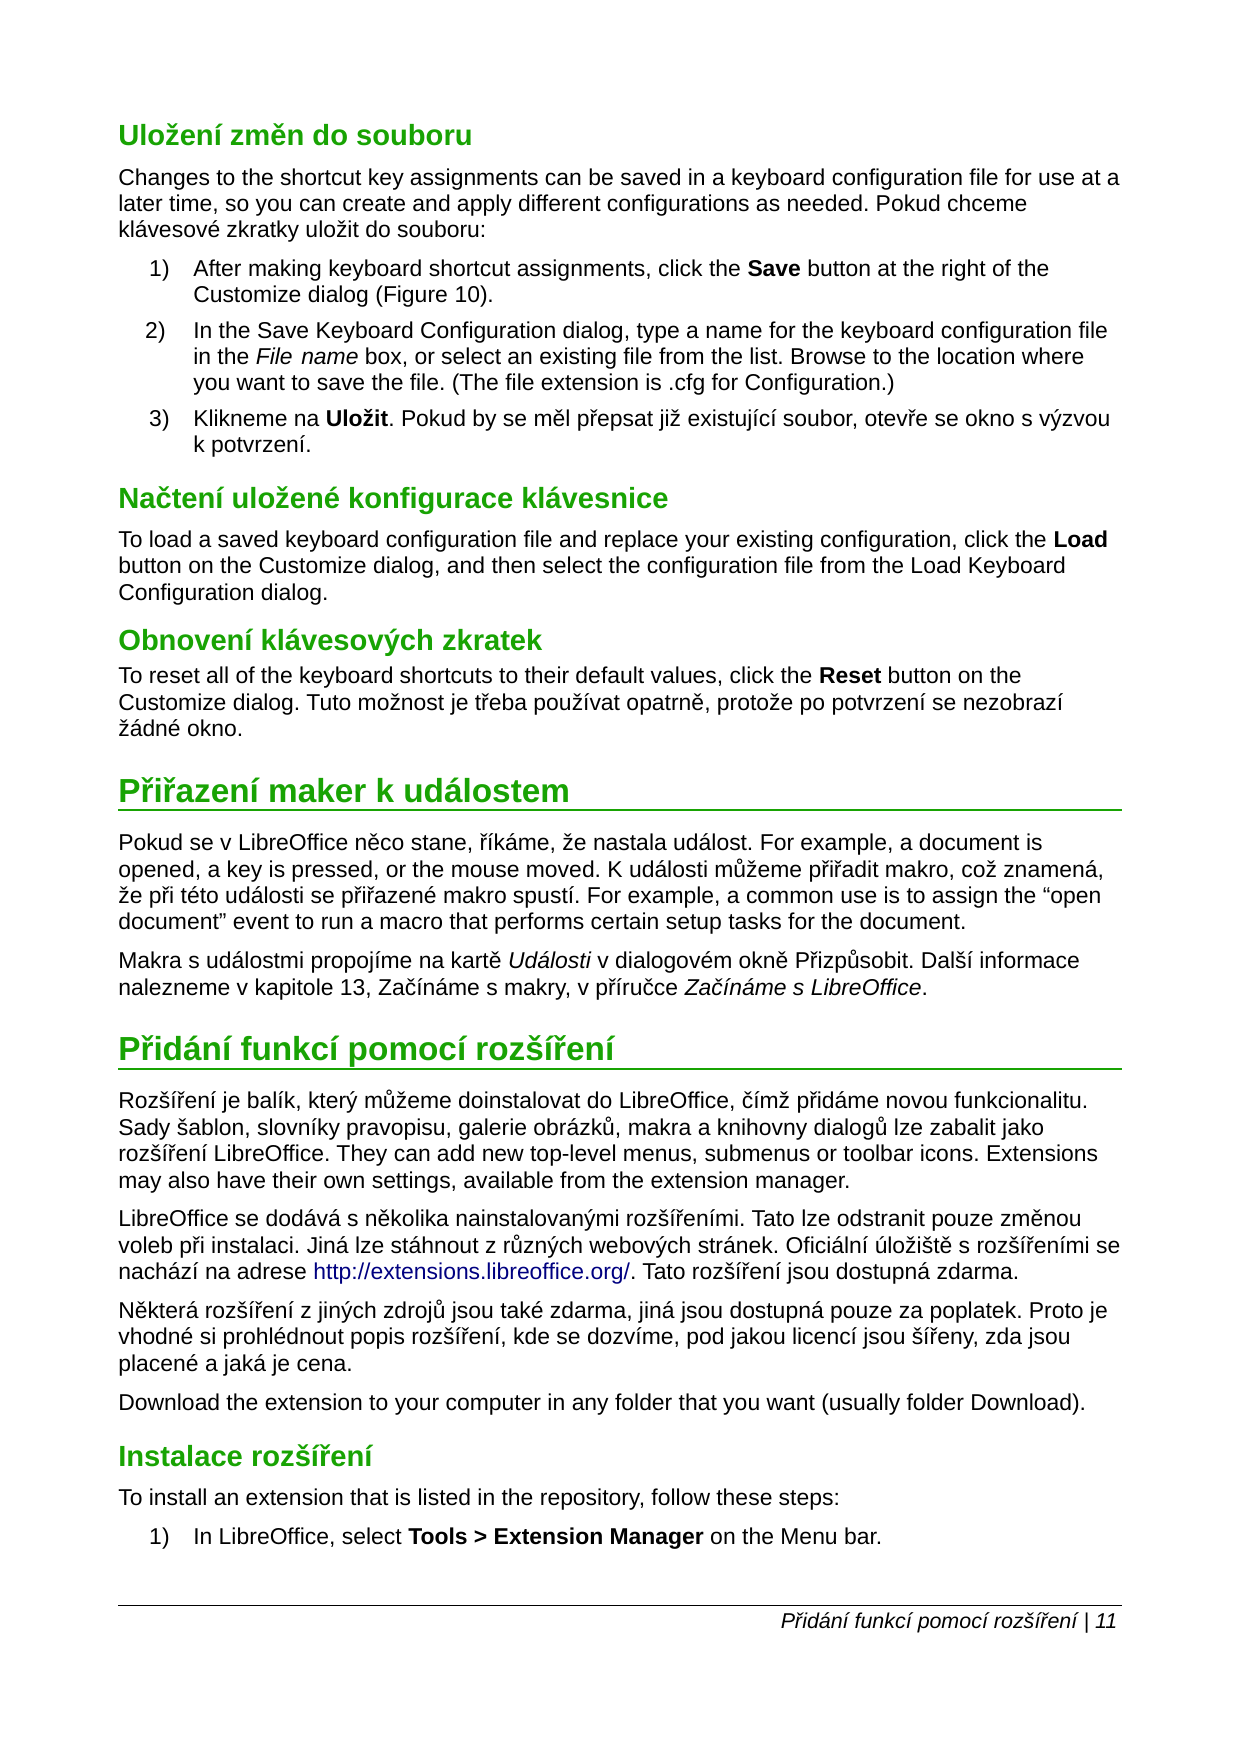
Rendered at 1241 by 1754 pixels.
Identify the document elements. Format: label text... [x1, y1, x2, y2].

list After making keyboard shortcut assignments, click the Save button at the right of the Customize dialog (Figure 10). [169, 255, 1122, 308]
list Changes to the shortcut key assignments can be saved in a keyboard configuration file for use at a later time, so you can create and apply different configurations as needed. Pokud chceme klávesové zkratky uložit do souboru: [118, 163, 1122, 242]
text Makra s událostmi propojíme na kartě Události v dialogovém okně Přizpůsobit. Další informace nalezneme v kapitole 13, Začínáme s makry, v příručce Začínáme s LibreOffice. [118, 947, 1122, 1000]
subtitle Uložení změn do souboru [118, 118, 1122, 152]
text Některá rozšíření z jiných zdrojů jsou také zdarma, jiná jsou dostupná pouze za poplatek. Proto je vhodné si prohlédnout popis rozšíření, kde se dozvíme, pod jakou licencí jsou šířeny, zda jsou placené a jaká je cena. [118, 1297, 1122, 1376]
subtitle Přidání funkcí pomocí rozšíření [118, 1029, 1122, 1068]
text Pokud se v LibreOffice něco stane, říkáme, že nastala událost. For example, a document is opened, a key is pressed, or the mouse moved. K události můžeme přiřadit makro, což znamená, že při této události se přiřazené makro spustí. For example, a common use is to assign the “open document” event to run a macro that performs certain setup tasks for the document. [118, 829, 1122, 934]
list Klikneme na Uložit. Pokud by se měl přepsat již existující soubor, otevře se okno s výzvou k potvrzení. [169, 404, 1122, 457]
subtitle Obnovení klávesových zkratek [118, 623, 1122, 656]
text Download the extension to your computer in any folder that you want (usually folder Download). [118, 1388, 1122, 1415]
list In LibreOffice, select Tools > Extension Manager on the Menu bar. [169, 1523, 1122, 1549]
list To install an extension that is listed in the repository, follow these steps: [118, 1484, 1122, 1510]
subtitle Načtení uložené konfigurace klávesnice [118, 481, 1122, 514]
text LibreOffice se dodává s několika nainstalovanými rozšířeními. Tato lze odstranit pouze změnou voleb při instalaci. Jiná lze stáhnout z různých webových stránek. Oficiální úložiště s rozšířeními se nachází na adrese http://extensions.libreoffice.org/. Tato rozšíření jsou dostupná zdarma. [118, 1205, 1122, 1284]
subtitle Instalace rozšíření [118, 1438, 1122, 1472]
subtitle Přiřazení maker k událostem [118, 771, 1122, 809]
text Rozšíření je balík, který můžeme doinstalovat do LibreOffice, čímž přidáme novou funkcionalitu. Sady šablon, slovníky pravopisu, galerie obrázků, makra a knihovny dialogů lze zabalit jako rozšíření LibreOffice. They can add new top-level menus, submenus or toolbar icons. Extensions may also have their own settings, available from the extension manager. [118, 1087, 1122, 1193]
text To load a saved keyboard configuration file and replace your existing configuration, click the Load button on the Customize dialog, and then select the configuration file from the Load Keyboard Configuration dialog. [118, 526, 1122, 605]
text To reset all of the keyboard shortcuts to their default values, click the Reset button on the Customize dialog. Tuto možnost je třeba používat opatrně, protože po potvrzení se nezobrazí žádné okno. [118, 662, 1122, 741]
list In the Save Keyboard Configuration dialog, type a name for the keyboard configuration file in the File name box, or select an existing file from the list. Browse to the location where you want to save the file. (The file extension is .cfg for Configuration.) [165, 317, 1122, 396]
